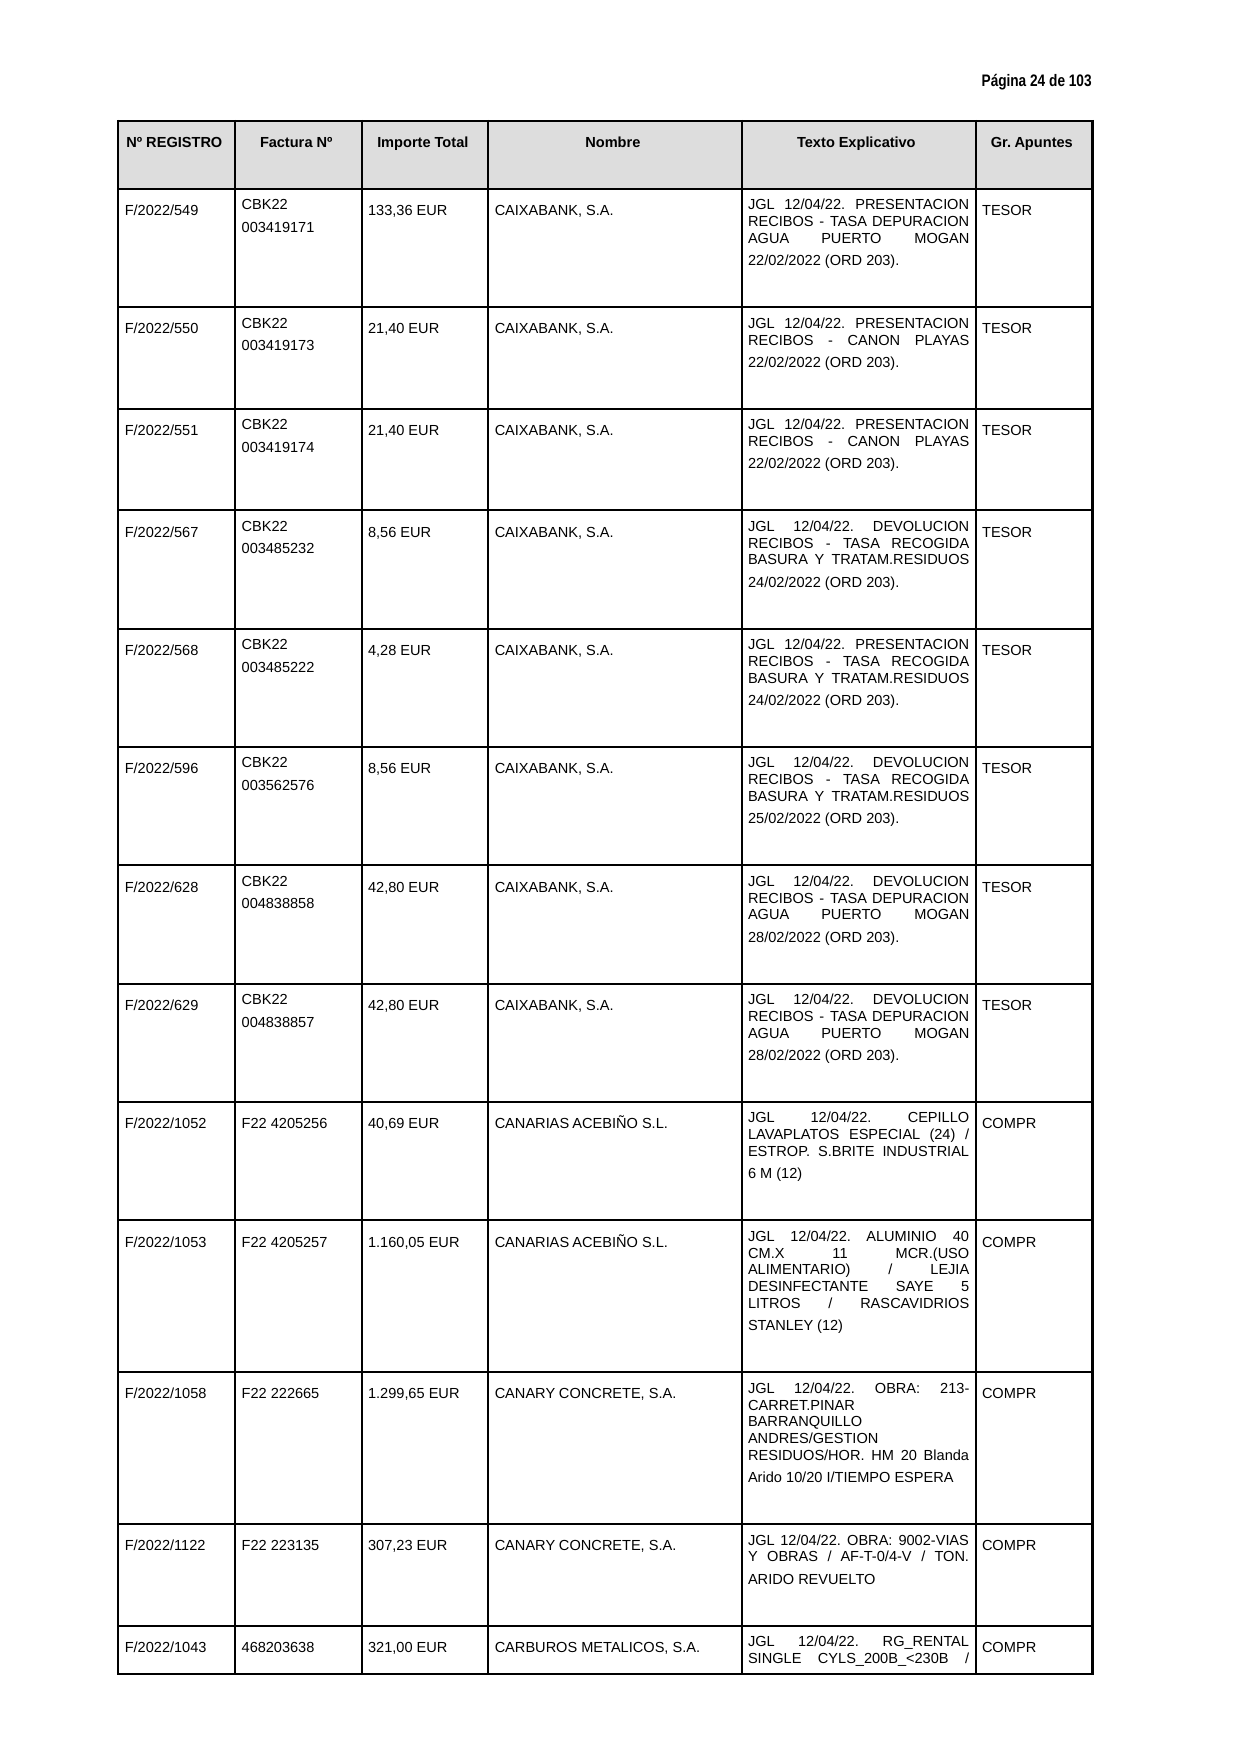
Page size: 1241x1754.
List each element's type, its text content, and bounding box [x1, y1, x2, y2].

table_cell JGL 12/04/22. DEVOLUCION RECIBOS - TASA DEPURACION AGUA PUERTO MOGAN 28/02/2022 (ORD 203). [743, 985, 975, 1101]
table_cell 8,56 EUR [363, 748, 487, 864]
table_cell F/2022/550 [119, 308, 234, 408]
table_cell JGL 12/04/22. ALUMINIO 40 CM.X 11 MCR.(USO ALIMENTARIO) / LEJIA DESINFECTANTE SAYE 5 LITROS / RASCAVIDRIOS STANLEY (12) [743, 1221, 975, 1371]
table_cell CBK22 003562576 [236, 748, 361, 864]
table_cell CBK22 004838857 [236, 985, 361, 1101]
table_cell TESOR [977, 190, 1091, 306]
table_header Importe Total [363, 122, 487, 188]
table_cell CANARY CONCRETE, S.A. [489, 1373, 741, 1523]
table_cell CAIXABANK, S.A. [489, 308, 741, 408]
table_cell F/2022/596 [119, 748, 234, 864]
table_cell JGL 12/04/22. PRESENTACION RECIBOS - TASA DEPURACION AGUA PUERTO MOGAN 22/02/2022 (ORD 203). [743, 190, 975, 306]
table_cell CAIXABANK, S.A. [489, 511, 741, 627]
table_cell CBK22 003419171 [236, 190, 361, 306]
table_cell COMPR [977, 1221, 1091, 1371]
table_cell F/2022/568 [119, 630, 234, 746]
table_cell COMPR [977, 1627, 1091, 1673]
table_cell 40,69 EUR [363, 1103, 487, 1219]
table_cell F/2022/1053 [119, 1221, 234, 1371]
table_cell 21,40 EUR [363, 308, 487, 408]
table_cell F/2022/628 [119, 866, 234, 982]
table_cell 42,80 EUR [363, 866, 487, 982]
table_cell CBK22 004838858 [236, 866, 361, 982]
table_cell JGL 12/04/22. PRESENTACION RECIBOS - TASA RECOGIDA BASURA Y TRATAM.RESIDUOS 24/02/2022 (ORD 203). [743, 630, 975, 746]
table_cell F/2022/1122 [119, 1525, 234, 1624]
table_cell 1.160,05 EUR [363, 1221, 487, 1371]
table_cell TESOR [977, 511, 1091, 627]
table_cell 21,40 EUR [363, 410, 487, 509]
table_cell TESOR [977, 410, 1091, 509]
table_cell JGL 12/04/22. RG_RENTAL SINGLE CYLS_200B_<230B / [743, 1627, 975, 1673]
table_cell F/2022/551 [119, 410, 234, 509]
table_cell COMPR [977, 1525, 1091, 1624]
table_header Factura Nº [236, 122, 361, 188]
table_cell CBK22 003419173 [236, 308, 361, 408]
table_cell JGL 12/04/22. DEVOLUCION RECIBOS - TASA RECOGIDA BASURA Y TRATAM.RESIDUOS 24/02/2022 (ORD 203). [743, 511, 975, 627]
table_cell JGL 12/04/22. CEPILLO LAVAPLATOS ESPECIAL (24) / ESTROP. S.BRITE INDUSTRIAL 6 M (12) [743, 1103, 975, 1219]
table_cell F/2022/567 [119, 511, 234, 627]
table_cell TESOR [977, 630, 1091, 746]
table_cell CANARIAS ACEBIÑO S.L. [489, 1221, 741, 1371]
table_cell JGL 12/04/22. PRESENTACION RECIBOS - CANON PLAYAS 22/02/2022 (ORD 203). [743, 410, 975, 509]
table_header Texto Explicativo [743, 122, 975, 188]
table_cell JGL 12/04/22. PRESENTACION RECIBOS - CANON PLAYAS 22/02/2022 (ORD 203). [743, 308, 975, 408]
table_cell JGL 12/04/22. DEVOLUCION RECIBOS - TASA RECOGIDA BASURA Y TRATAM.RESIDUOS 25/02/2022 (ORD 203). [743, 748, 975, 864]
table_cell CBK22 003485232 [236, 511, 361, 627]
table_cell CANARY CONCRETE, S.A. [489, 1525, 741, 1624]
table_cell JGL 12/04/22. OBRA: 9002-VIAS Y OBRAS / AF-T-0/4-V / TON. ARIDO REVUELTO [743, 1525, 975, 1624]
table_cell 133,36 EUR [363, 190, 487, 306]
table_cell COMPR [977, 1103, 1091, 1219]
table_header Nº REGISTRO [119, 122, 234, 188]
table_cell CBK22 003485222 [236, 630, 361, 746]
table_cell 4,28 EUR [363, 630, 487, 746]
table_cell TESOR [977, 748, 1091, 864]
table_cell F22 223135 [236, 1525, 361, 1624]
table_cell F/2022/1058 [119, 1373, 234, 1523]
table_cell COMPR [977, 1373, 1091, 1523]
table_cell CAIXABANK, S.A. [489, 866, 741, 982]
table_cell TESOR [977, 308, 1091, 408]
table_cell F22 4205257 [236, 1221, 361, 1371]
table_cell CARBUROS METALICOS, S.A. [489, 1627, 741, 1673]
table_cell 42,80 EUR [363, 985, 487, 1101]
table_cell CANARIAS ACEBIÑO S.L. [489, 1103, 741, 1219]
table_cell F/2022/629 [119, 985, 234, 1101]
table_cell 8,56 EUR [363, 511, 487, 627]
table_cell CAIXABANK, S.A. [489, 410, 741, 509]
table_cell F22 4205256 [236, 1103, 361, 1219]
table_cell F/2022/549 [119, 190, 234, 306]
table_cell 321,00 EUR [363, 1627, 487, 1673]
table_cell TESOR [977, 985, 1091, 1101]
table_cell 1.299,65 EUR [363, 1373, 487, 1523]
table_cell F/2022/1052 [119, 1103, 234, 1219]
table_header Gr. Apuntes [977, 122, 1091, 188]
table_cell F/2022/1043 [119, 1627, 234, 1673]
table_cell CAIXABANK, S.A. [489, 190, 741, 306]
table_cell TESOR [977, 866, 1091, 982]
table_header Nombre [489, 122, 741, 188]
table_cell 307,23 EUR [363, 1525, 487, 1624]
table_cell CAIXABANK, S.A. [489, 630, 741, 746]
table_cell CBK22 003419174 [236, 410, 361, 509]
table_cell F22 222665 [236, 1373, 361, 1523]
table_cell CAIXABANK, S.A. [489, 748, 741, 864]
table_cell 468203638 [236, 1627, 361, 1673]
table_cell JGL 12/04/22. OBRA: 213-CARRET.PINAR BARRANQUILLO ANDRES/GESTION RESIDUOS/HOR. HM 20 Blanda Arido 10/20 I/TIEMPO ESPERA [743, 1373, 975, 1523]
table_cell JGL 12/04/22. DEVOLUCION RECIBOS - TASA DEPURACION AGUA PUERTO MOGAN 28/02/2022 (ORD 203). [743, 866, 975, 982]
table_cell CAIXABANK, S.A. [489, 985, 741, 1101]
